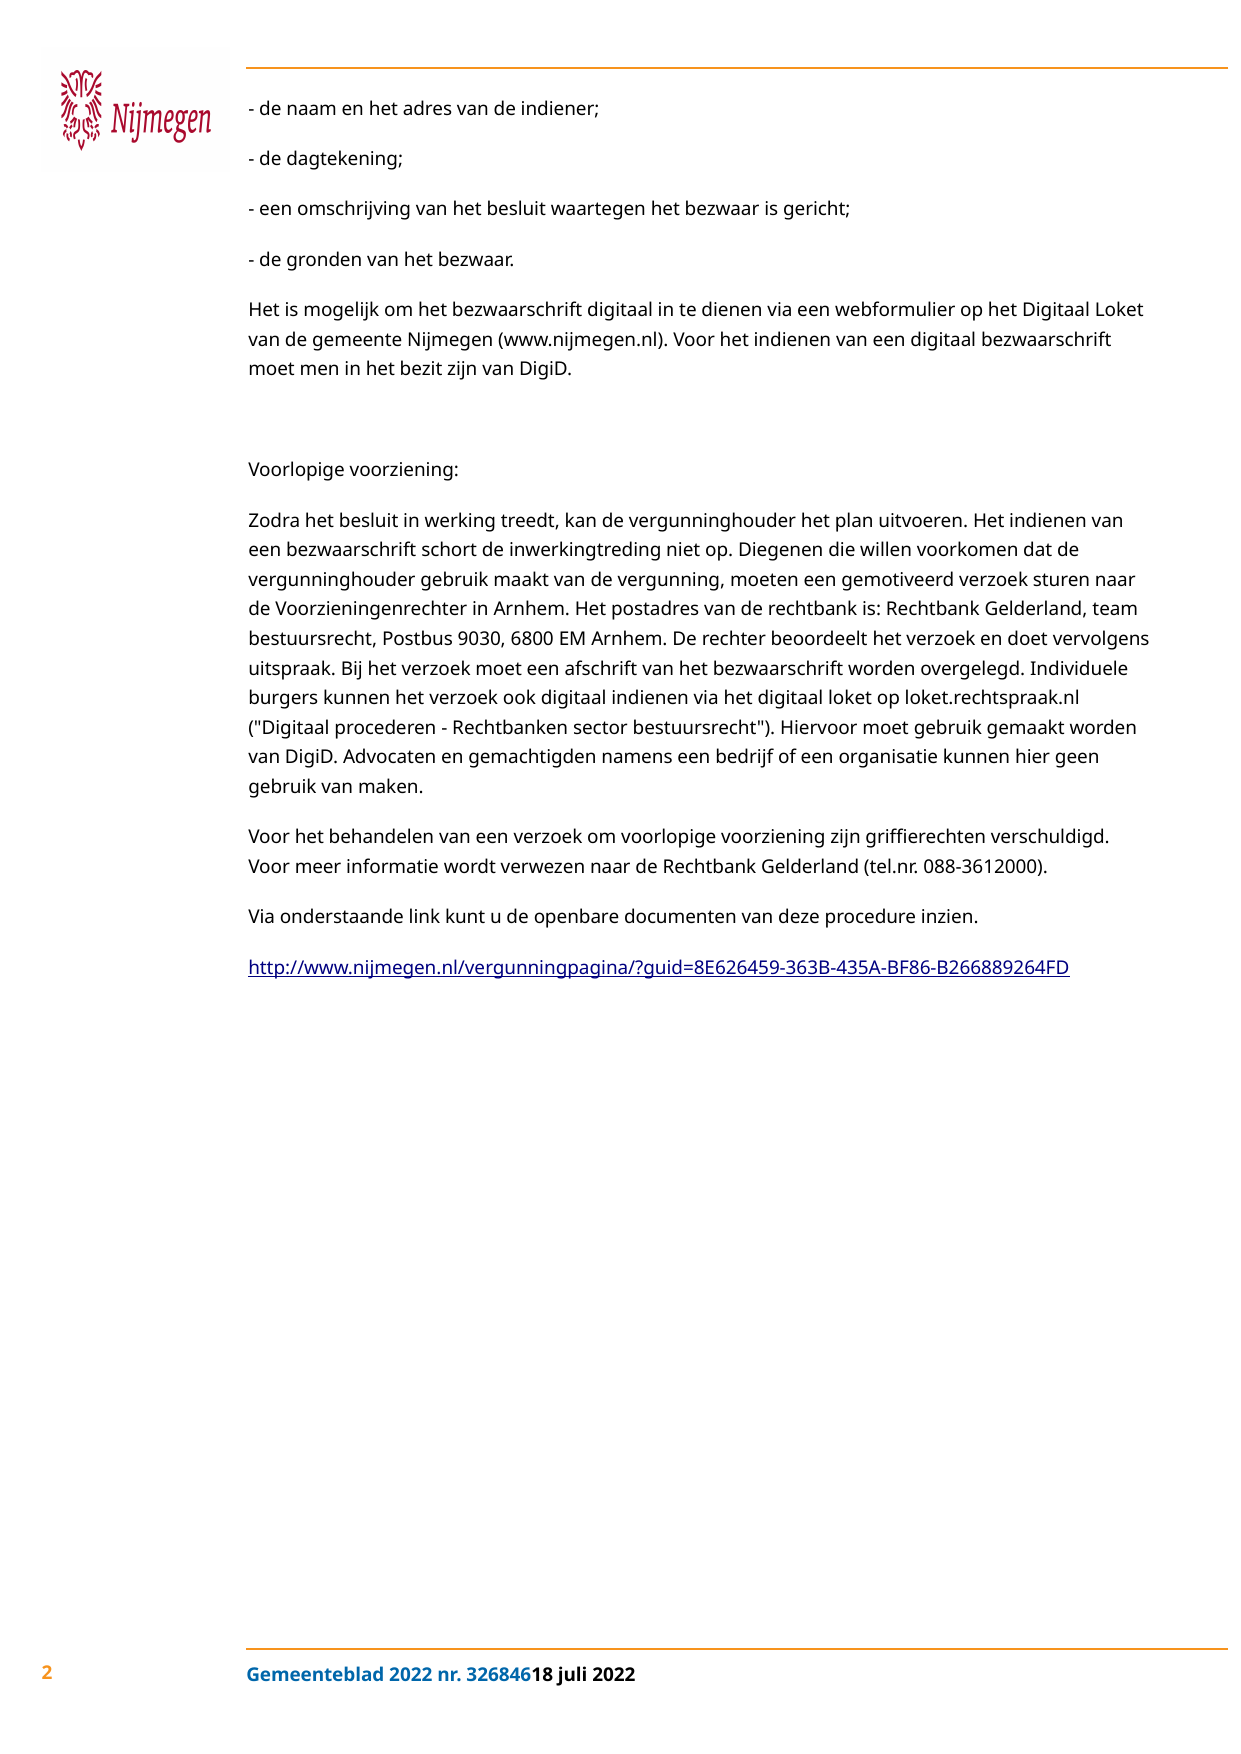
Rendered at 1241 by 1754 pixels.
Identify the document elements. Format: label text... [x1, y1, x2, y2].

text Het is mogelijk om het bezwaarschrift digitaal in te dienen via een webformulier op het Digitaal Loket van de gemeente Nijmegen (www.nijmegen.nl). Voor het indienen van een digitaal bezwaarschrift moet men in het bezit zijn van DigiD. [248, 296, 1152, 381]
text Zodra het besluit in werking treedt, kan de vergunninghouder het plan uitvoeren. Het indienen van een bezwaarschrift schort de inwerkingtreding niet op. Diegenen die willen voorkomen dat de vergunninghouder gebruik maakt van de vergunning, moeten een gemotiveerd verzoek sturen naar de Voorzieningenrechter in Arnhem. Het postadres van de rechtbank is: Rechtbank Gelderland, team bestuursrecht, Postbus 9030, 6800 EM Arnhem. De rechter beoordeelt het verzoek en doet vervolgens uitspraak. Bij het verzoek moet een afschrift van het bezwaarschrift worden overgelegd. Individuele burgers kunnen het verzoek ook digitaal indienen via het digitaal loket op loket.rechtspraak.nl ("Digitaal procederen - Rechtbanken sector bestuursrecht"). Hiervoor moet gebruik gemaakt worden van DigiD. Advocaten en gemachtigden namens een bedrijf of een organisatie kunnen hier geen gebruik van maken. [248, 507, 1152, 799]
text Via onderstaande link kunt u de openbare documenten van deze procedure inzien. [248, 903, 1152, 929]
text - de naam en het adres van de indiener; [248, 95, 1152, 121]
text Voor het behandelen van een verzoek om voorlopige voorziening zijn griffierechten verschuldigd. Voor meer informatie wordt verwezen naar de Rechtbank Gelderland (tel.nr. 088-3612000). [248, 823, 1152, 879]
text http://www.nijmegen.nl/vergunningpagina/?guid=8E626459-363B-435A-BF86-B266889264FD [248, 954, 1152, 980]
text - een omschrijving van het besluit waartegen het bezwaar is gericht; [248, 196, 1152, 221]
text - de dagtekening; [248, 145, 1152, 171]
text Voorlopige voorziening: [248, 456, 1152, 482]
picture [41, 47, 231, 172]
text - de gronden van het bezwaar. [248, 246, 1152, 272]
